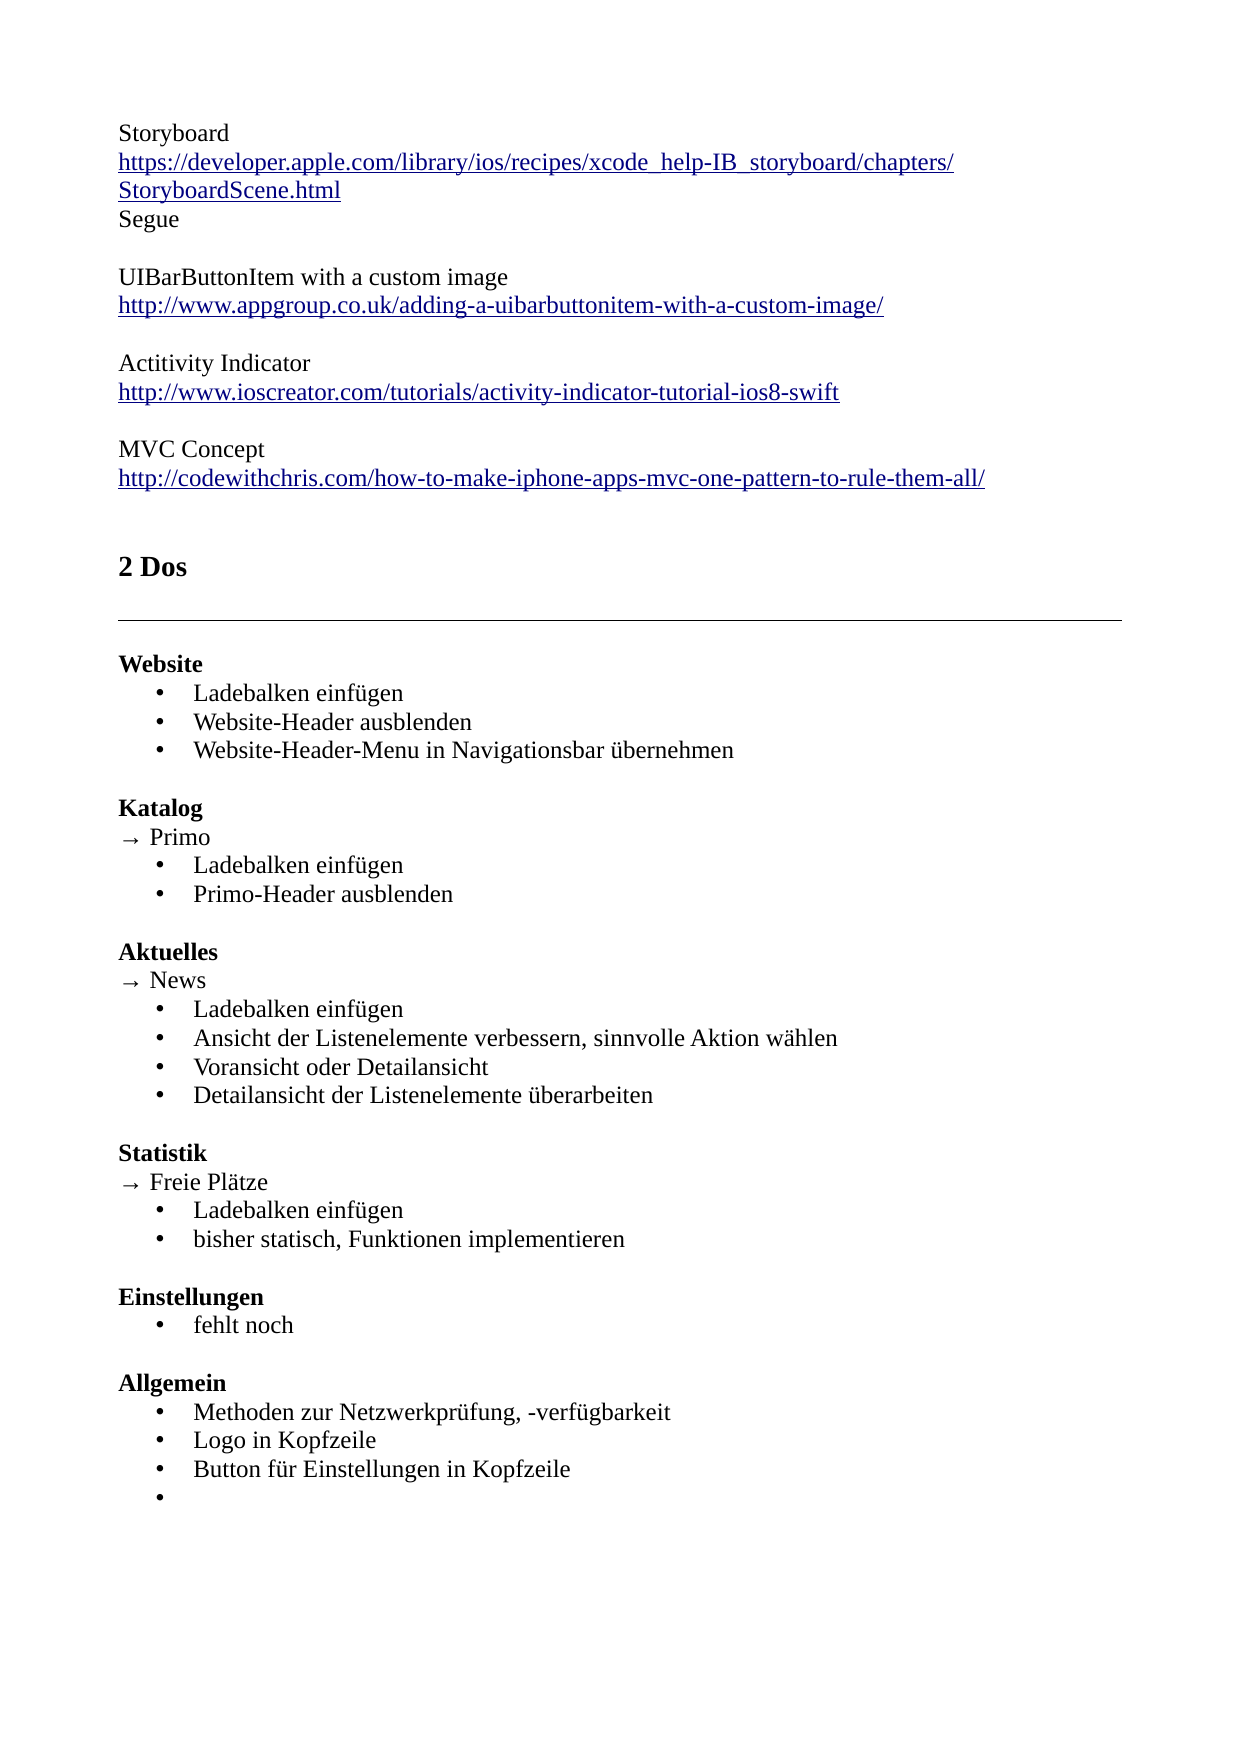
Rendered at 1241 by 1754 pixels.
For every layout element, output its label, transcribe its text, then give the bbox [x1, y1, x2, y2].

text Website [118, 649, 1122, 678]
text http://www.ioscreator.com/tutorials/activity-indicator-tutorial-ios8-swift [118, 377, 1122, 406]
text MVC Concept [118, 434, 1122, 463]
list Primo-Header ausblenden [156, 879, 1122, 908]
list Detailansicht der Listenelemente überarbeiten [156, 1081, 1122, 1109]
text Storyboard [118, 118, 1122, 147]
list Ladebalken einfügen [156, 994, 1122, 1023]
text Katalog [118, 793, 1122, 822]
list Methoden zur Netzwerkprüfung, -verfügbarkeit [156, 1397, 1122, 1426]
text → News [118, 966, 1122, 994]
list Website-Header-Menu in Navigationsbar übernehmen [156, 736, 1122, 764]
list Button für Einstellungen in Kopfzeile [156, 1454, 1122, 1483]
text Aktuelles [118, 937, 1122, 966]
list bisher statisch, Funktionen implementieren [156, 1224, 1122, 1253]
text Allgemein [118, 1368, 1122, 1397]
text http://www.appgroup.co.uk/adding-a-uibarbuttonitem-with-a-custom-image/ [118, 291, 1122, 319]
text http://codewithchris.com/how-to-make-iphone-apps-mvc-one-pattern-to-rule-them-all/ [118, 463, 1122, 492]
text → Freie Plätze [118, 1167, 1122, 1196]
text Actitivity Indicator [118, 348, 1122, 377]
list Ladebalken einfügen [156, 1196, 1122, 1224]
text https://developer.apple.com/library/ios/recipes/xcode_help-IB_storyboard/chapters/StoryboardScene.html [118, 147, 1122, 204]
list fehlt noch [156, 1311, 1122, 1339]
text → Primo [118, 822, 1122, 851]
list Ladebalken einfügen [156, 851, 1122, 879]
list Logo in Kopfzeile [156, 1426, 1122, 1454]
text UIBarButtonItem with a custom image [118, 262, 1122, 291]
text Statistik [118, 1138, 1122, 1167]
text Einstellungen [118, 1282, 1122, 1311]
list Ladebalken einfügen [156, 678, 1122, 707]
text 2 Dos [118, 549, 1122, 583]
list Website-Header ausblenden [156, 707, 1122, 736]
text Segue [118, 204, 1122, 233]
list Ansicht der Listenelemente verbessern, sinnvolle Aktion wählen [156, 1023, 1122, 1052]
list Voransicht oder Detailansicht [156, 1052, 1122, 1081]
